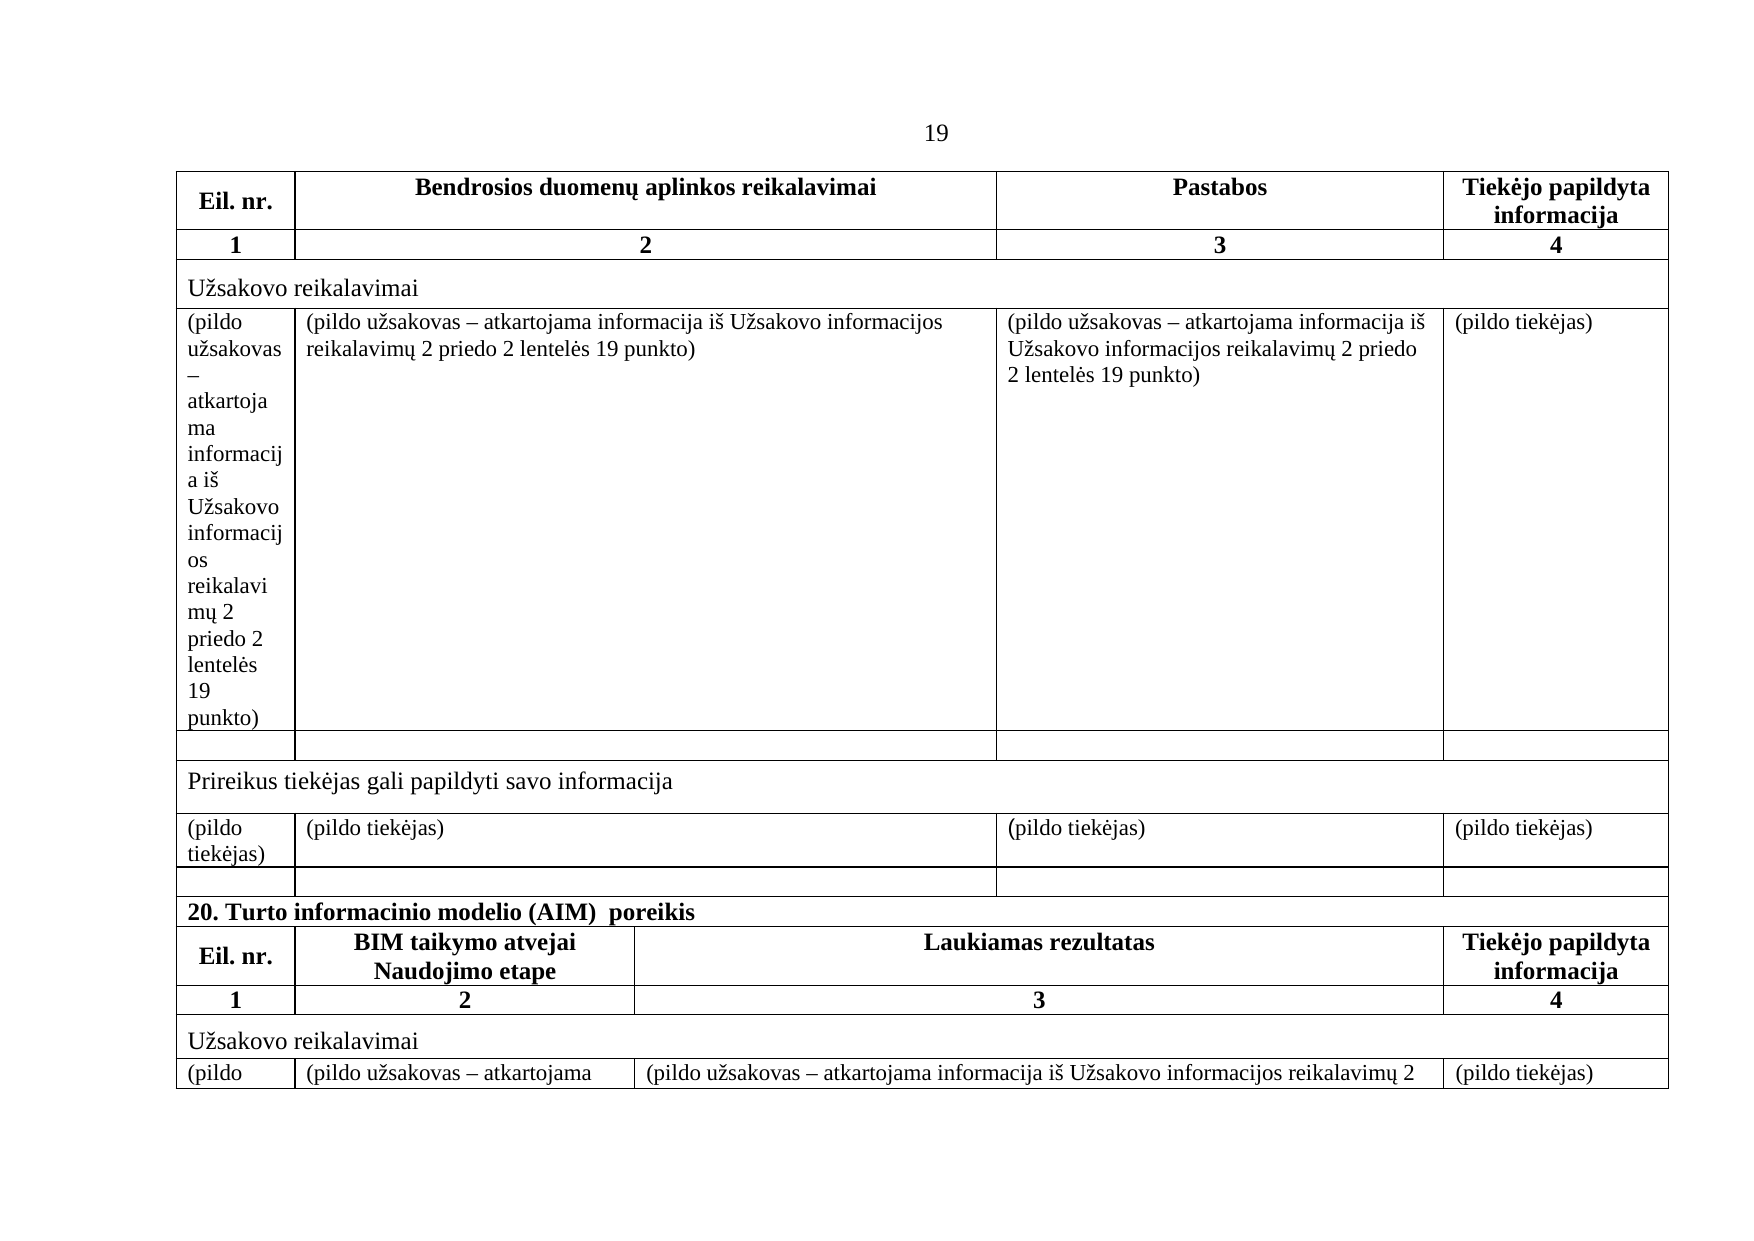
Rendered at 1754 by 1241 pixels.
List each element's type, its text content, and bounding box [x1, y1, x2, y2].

table_cell [1669, 896, 1673, 926]
table_cell Eil. nr. [177, 927, 294, 984]
table_cell [177, 731, 294, 760]
table_cell (pildo užsakovas – atkartojama informacija iš Užsakovo informacijos reikalavimų 2 [635, 1059, 1443, 1088]
table_cell (pildo [177, 1059, 294, 1088]
table_cell 3 [997, 230, 1443, 259]
table_cell [1669, 985, 1673, 1014]
table_cell [1669, 866, 1673, 896]
table_cell [1669, 1014, 1673, 1058]
table_cell 3 [635, 986, 1443, 1014]
table_cell [1669, 259, 1673, 307]
table_cell (pildo tiekėjas) [1444, 1059, 1668, 1088]
table_cell (pildo tiekėjas) [1444, 309, 1668, 730]
table_cell 4 [1444, 986, 1668, 1014]
table_cell (pildo užsakovas – atkartojama [296, 1059, 634, 1088]
table_cell BIM taikymo atvejai Naudojimo etape [296, 927, 634, 984]
table_cell (pildo tiekėjas) [1444, 814, 1668, 866]
table_cell (pildo tiekėjas) [997, 814, 1443, 866]
table_cell [1444, 868, 1668, 896]
table_cell (pildo tiekėjas) [296, 814, 996, 866]
table_cell [1444, 731, 1668, 760]
table_cell 4 [1444, 230, 1668, 259]
table_cell Tiekėjo papildyta informacija [1444, 927, 1668, 984]
table_cell Pastabos [997, 172, 1443, 229]
table_cell [1669, 813, 1673, 866]
table_cell [997, 868, 1443, 896]
table_cell (pildo užsakovas – atkartojama informacija iš Užsakovo informacijos reikalavimų 2 priedo 2 lentelės 19 punkto) [296, 309, 996, 730]
table_cell [1669, 171, 1673, 229]
table_cell Laukiamas rezultatas [635, 927, 1443, 984]
table_cell Užsakovo reikalavimai [177, 1015, 1668, 1058]
table_cell [1669, 308, 1673, 730]
table_cell [1669, 926, 1673, 984]
table_cell [1669, 229, 1673, 259]
table_cell [177, 868, 294, 896]
table_cell [296, 868, 996, 896]
table_cell (pildo užsakovas – atkartojama informacija iš Užsakovo informacijos reikalavimų 2 priedo 2 lentelės 19 punkto) [177, 309, 294, 730]
table_cell (pildo užsakovas – atkartojama informacija iš Užsakovo informacijos reikalavimų 2 priedo 2 lentelės 19 punkto) [997, 309, 1443, 730]
table_cell Tiekėjo papildyta informacija [1444, 172, 1668, 229]
table_cell 1 [177, 986, 294, 1014]
table_cell [1669, 760, 1673, 813]
table_cell Užsakovo reikalavimai [177, 260, 1668, 307]
table_cell Prireikus tiekėjas gali papildyti savo informacija [177, 761, 1668, 813]
table_cell [997, 731, 1443, 760]
table_cell Eil. nr. [177, 172, 294, 229]
table_cell 20. Turto informacinio modelio (AIM) poreikis [177, 897, 1668, 926]
table_cell 2 [296, 986, 634, 1014]
table_cell 2 [296, 230, 996, 259]
table_cell [1669, 1058, 1673, 1088]
table_cell [1669, 730, 1673, 760]
table_cell (pildo tiekėjas) [177, 814, 294, 866]
table_cell Bendrosios duomenų aplinkos reikalavimai [296, 172, 996, 229]
table_cell 1 [177, 230, 294, 259]
table_cell [296, 731, 996, 760]
